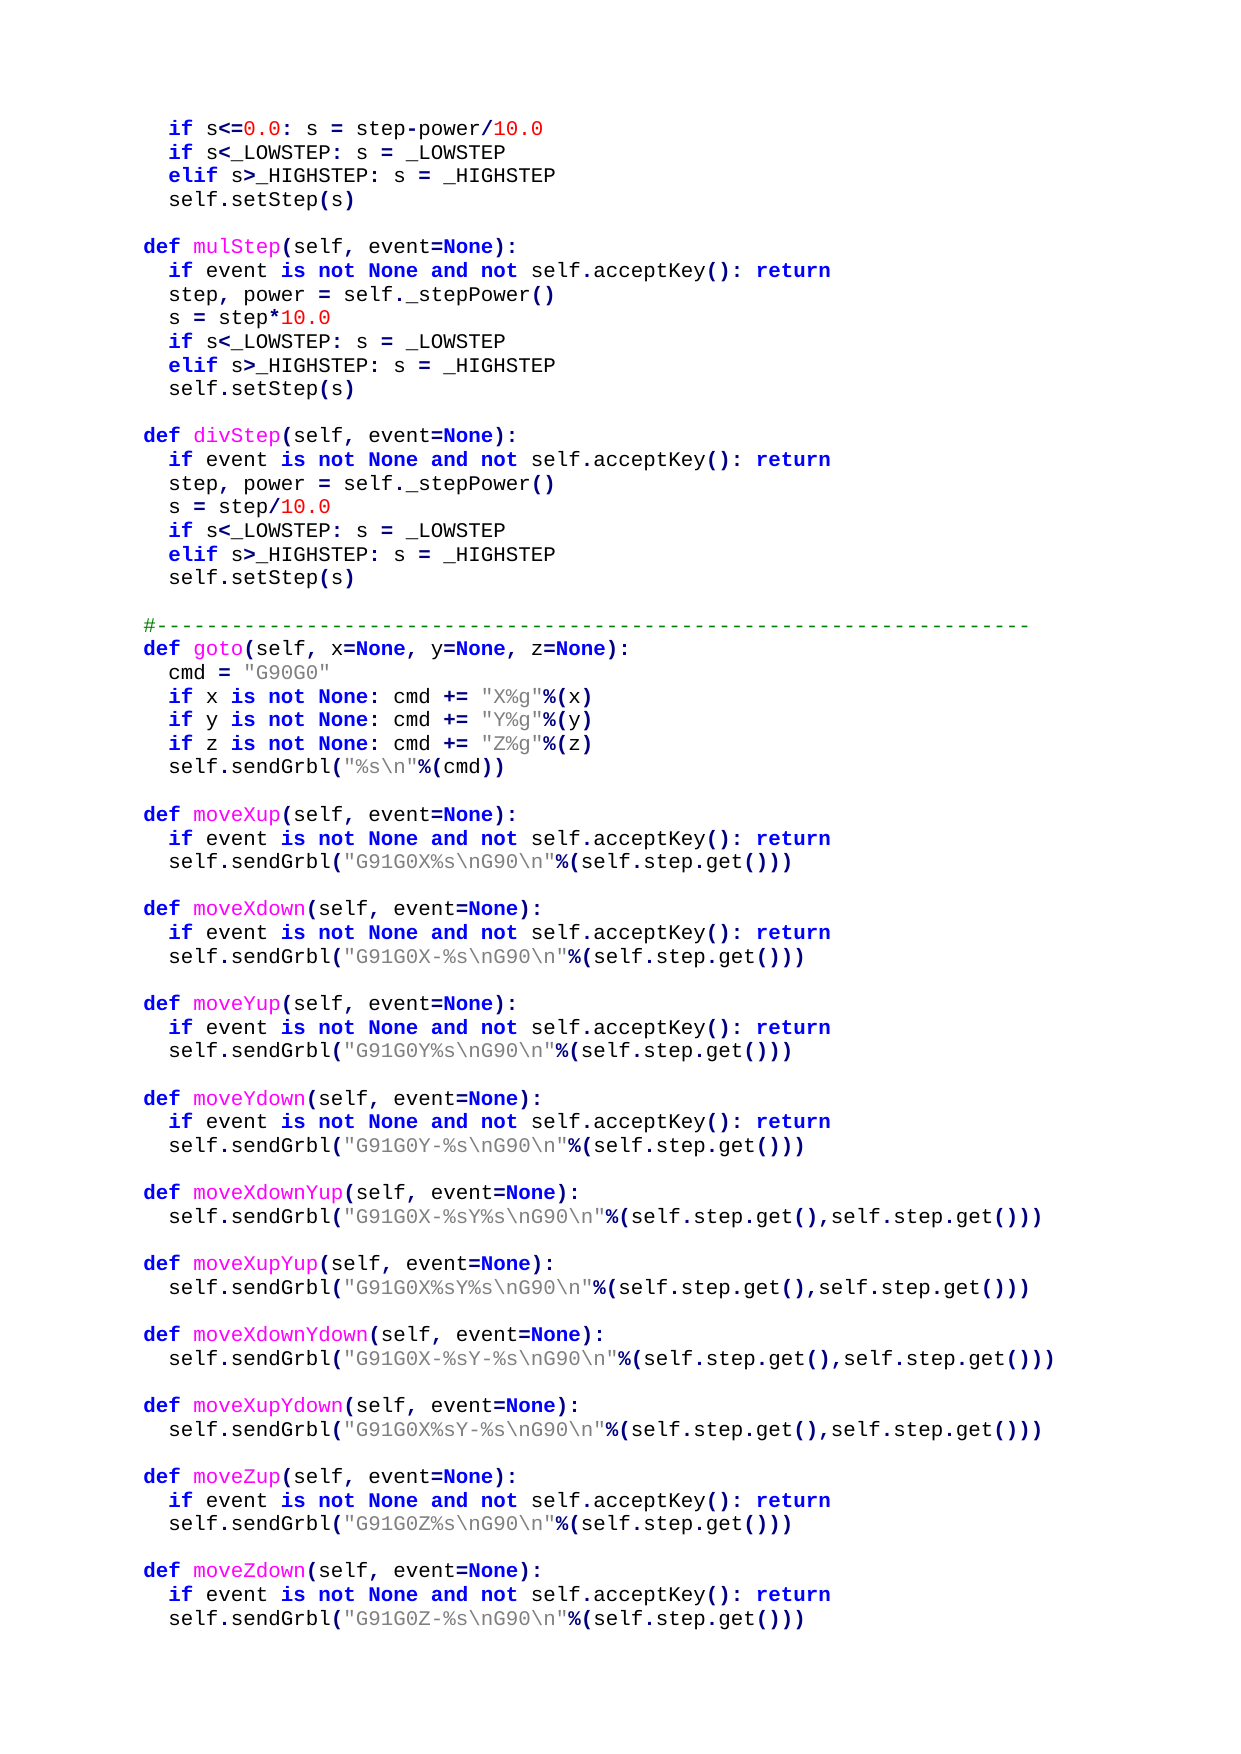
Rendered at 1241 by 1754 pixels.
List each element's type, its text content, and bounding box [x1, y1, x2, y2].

text self.sendGrbl("%s\n"%(cmd)) [118, 757, 1122, 780]
text def moveXupYup(self, event=None): [118, 1253, 1122, 1277]
text if event is not None and not self.acceptKey(): return [118, 1584, 1122, 1608]
text self.sendGrbl("G91G0Y-%s\nG90\n"%(self.step.get())) [118, 1135, 1122, 1158]
text if x is not None: cmd += "X%g"%(x) [118, 686, 1122, 709]
text if event is not None and not self.acceptKey(): return [118, 1017, 1122, 1040]
text step, power = self._stepPower() [118, 284, 1122, 307]
text if event is not None and not self.acceptKey(): return [118, 1111, 1122, 1135]
text s = step*10.0 [118, 307, 1122, 331]
text if s<_LOWSTEP: s = _LOWSTEP [118, 331, 1122, 354]
text if y is not None: cmd += "Y%g"%(y) [118, 709, 1122, 733]
text self.sendGrbl("G91G0X-%sY-%s\nG90\n"%(self.step.get(),self.step.get())) [118, 1348, 1122, 1371]
text def mulStep(self, event=None): [118, 236, 1122, 260]
text s = step/10.0 [118, 496, 1122, 520]
text def moveZdown(self, event=None): [118, 1561, 1122, 1584]
text if event is not None and not self.acceptKey(): return [118, 1489, 1122, 1513]
text def moveXup(self, event=None): [118, 804, 1122, 827]
text def moveXdownYup(self, event=None): [118, 1182, 1122, 1206]
text if s<_LOWSTEP: s = _LOWSTEP [118, 520, 1122, 544]
text if event is not None and not self.acceptKey(): return [118, 827, 1122, 851]
text self.sendGrbl("G91G0X-%s\nG90\n"%(self.step.get())) [118, 946, 1122, 969]
text elif s>_HIGHSTEP: s = _HIGHSTEP [118, 354, 1122, 378]
text self.sendGrbl("G91G0X%s\nG90\n"%(self.step.get())) [118, 851, 1122, 875]
text self.setStep(s) [118, 567, 1122, 591]
text self.sendGrbl("G91G0X-%sY%s\nG90\n"%(self.step.get(),self.step.get())) [118, 1206, 1122, 1229]
text #---------------------------------------------------------------------- [118, 615, 1122, 638]
text if event is not None and not self.acceptKey(): return [118, 922, 1122, 946]
text if z is not None: cmd += "Z%g"%(z) [118, 733, 1122, 757]
text def moveYup(self, event=None): [118, 993, 1122, 1017]
text def divStep(self, event=None): [118, 426, 1122, 449]
text self.sendGrbl("G91G0Y%s\nG90\n"%(self.step.get())) [118, 1040, 1122, 1064]
text self.sendGrbl("G91G0X%sY-%s\nG90\n"%(self.step.get(),self.step.get())) [118, 1419, 1122, 1442]
text def moveYdown(self, event=None): [118, 1088, 1122, 1111]
text if s<_LOWSTEP: s = _LOWSTEP [118, 142, 1122, 165]
text if event is not None and not self.acceptKey(): return [118, 449, 1122, 473]
text if s<=0.0: s = step-power/10.0 [118, 118, 1122, 142]
text def moveXdownYdown(self, event=None): [118, 1324, 1122, 1348]
text self.sendGrbl("G91G0X%sY%s\nG90\n"%(self.step.get(),self.step.get())) [118, 1277, 1122, 1300]
text def moveXdown(self, event=None): [118, 898, 1122, 922]
text def moveZup(self, event=None): [118, 1466, 1122, 1489]
text step, power = self._stepPower() [118, 473, 1122, 496]
text self.sendGrbl("G91G0Z%s\nG90\n"%(self.step.get())) [118, 1513, 1122, 1537]
text elif s>_HIGHSTEP: s = _HIGHSTEP [118, 544, 1122, 567]
text self.setStep(s) [118, 189, 1122, 213]
text self.sendGrbl("G91G0Z-%s\nG90\n"%(self.step.get())) [118, 1608, 1122, 1631]
text elif s>_HIGHSTEP: s = _HIGHSTEP [118, 165, 1122, 189]
text cmd = "G90G0" [118, 662, 1122, 686]
text self.setStep(s) [118, 378, 1122, 402]
text def moveXupYdown(self, event=None): [118, 1395, 1122, 1419]
text if event is not None and not self.acceptKey(): return [118, 260, 1122, 284]
text def goto(self, x=None, y=None, z=None): [118, 638, 1122, 662]
